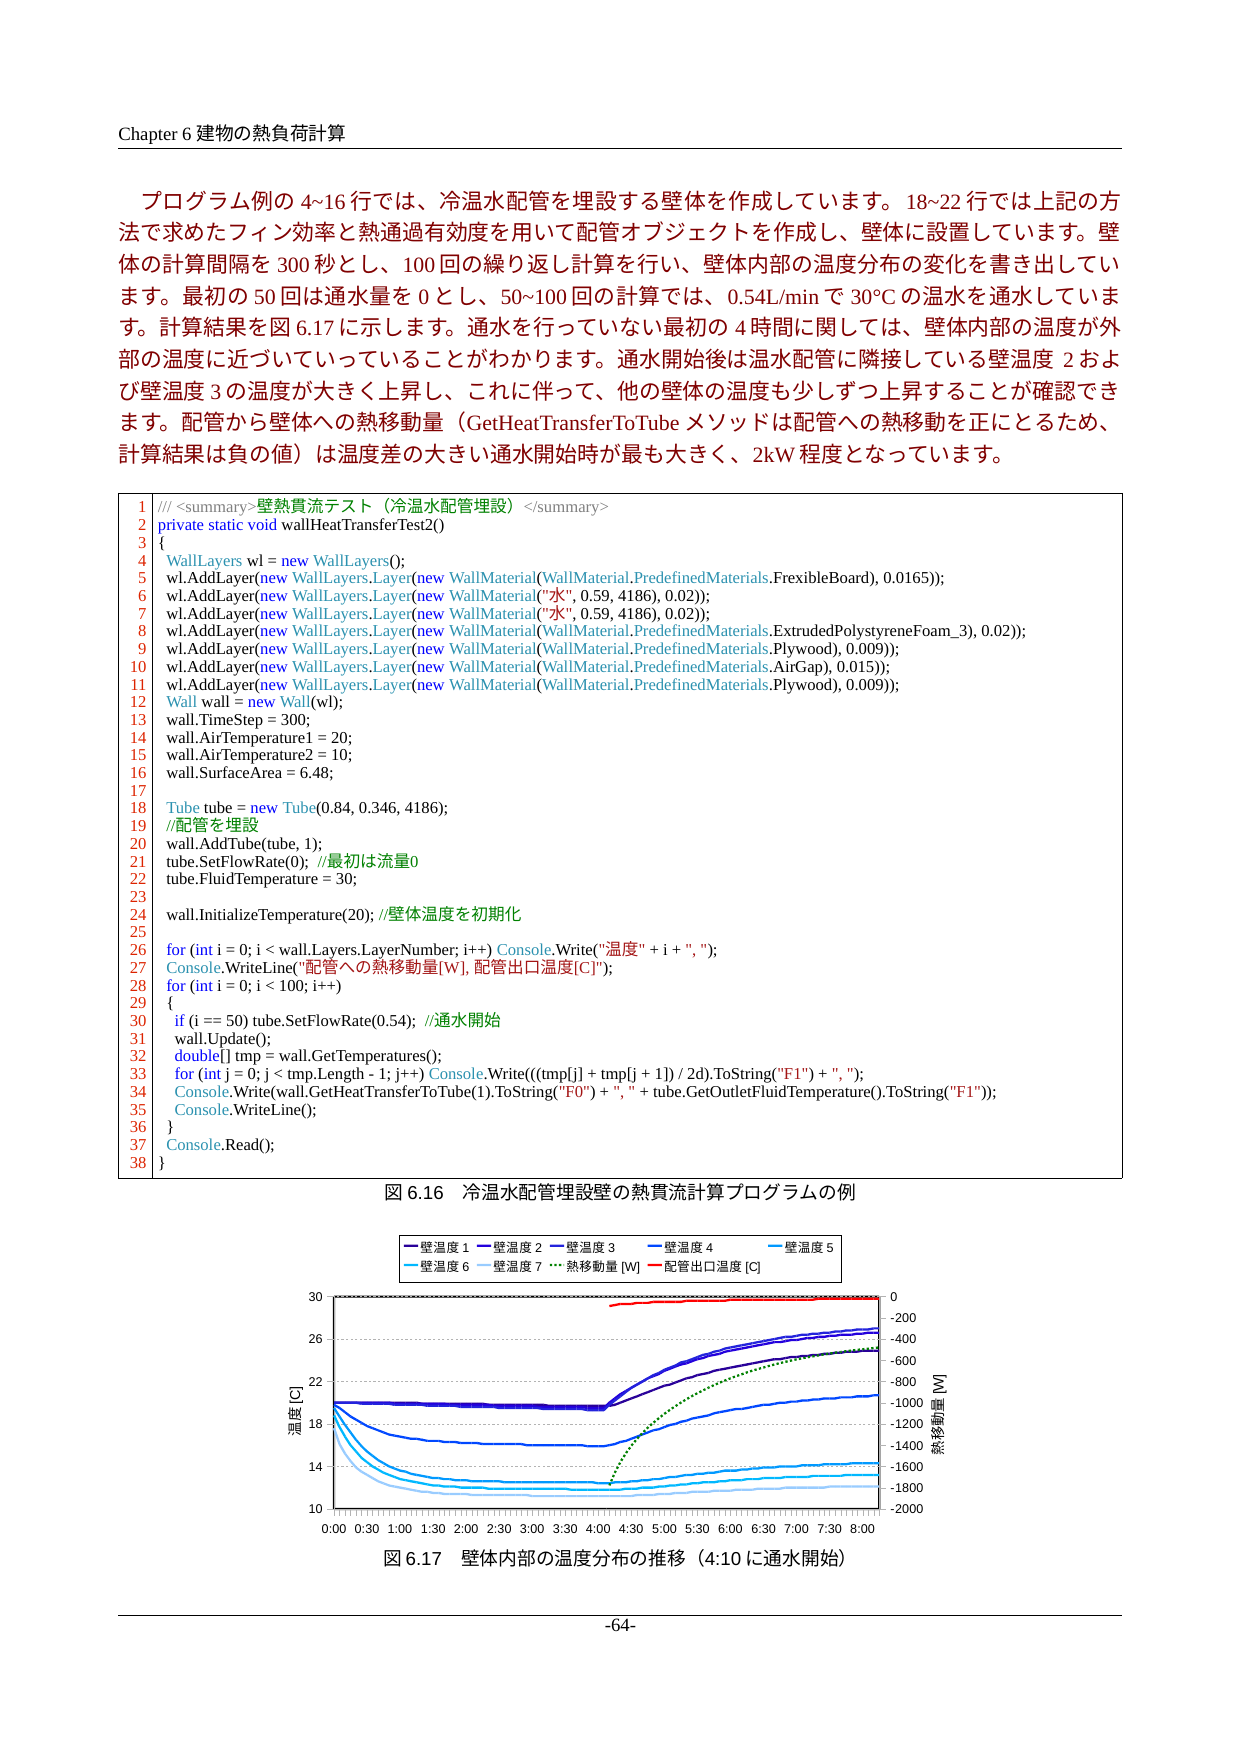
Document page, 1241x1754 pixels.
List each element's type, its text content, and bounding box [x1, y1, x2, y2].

text 図6.17 壁体内部の温度分布の推移（4:10に通水開始） [118, 1229, 1122, 1570]
text 図6.16 冷温水配管埋設壁の熱貫流計算プログラムの例 [118, 1179, 1122, 1205]
text プログラム例の4~16行では、冷温水配管を埋設する壁体を作成しています。18~22行では上記の方法で求めたフィン効率と熱通過有効度を用いて配管オブジェクトを作成し、壁体に設置しています。壁体の計算間隔を300秒とし、100回の繰り返し計算を行い、壁体内部の温度分布の変化を書き出しています。最初の50回は通水量を0とし、50~100回の計算では、0.54L/minで30°Cの温水を通水しています。計算結果を図6.17に示します。通水を行っていない最初の4時間に関しては、壁体内部の温度が外部の温度に近づいていっていることがわかります。通水開始後は温水配管に隣接している壁温度2および壁温度3の温度が大きく上昇し、これに伴って、他の壁体の温度も少しずつ上昇することが確認できます。配管から壁体への熱移動量（GetHeatTransferToTubeメソッドは配管への熱移動を正にとるため、計算結果は負の値）は温度差の大きい通水開始時が最も大きく、2kW程度となっています。 [118, 184, 1122, 469]
table_header 1 2 3 4 5 6 7 8 9 10 11 12 13 14 15 16 17 18 19 20 21 22 23 24 25 26 27 28 29 30 31 32 33 34 35 36 37 38 [119, 494, 152, 1177]
table_header /// <summary>壁熱貫流テスト（冷温水配管埋設）</summary> private static void wallHeatTransferTest2() { WallLayers wl = new WallLayers(); wl.AddLayer(new WallLayers.Layer(new WallMaterial(WallMaterial.PredefinedMaterials.FrexibleBoard), 0.0165)); wl.AddLayer(new WallLayers.Layer(new WallMaterial("水", 0.59, 4186), 0.02)); wl.AddLayer(new WallLayers.Layer(new WallMaterial("水", 0.59, 4186), 0.02)); wl.AddLayer(new WallLayers.Layer(new WallMaterial(WallMaterial.PredefinedMaterials.ExtrudedPolystyreneFoam_3), 0.02)); wl.AddLayer(new WallLayers.Layer(new WallMaterial(WallMaterial.PredefinedMaterials.Plywood), 0.009)); wl.AddLayer(new WallLayers.Layer(new WallMaterial(WallMaterial.PredefinedMaterials.AirGap), 0.015)); wl.AddLayer(new WallLayers.Layer(new WallMaterial(WallMaterial.PredefinedMaterials.Plywood), 0.009)); Wall wall = new Wall(wl); wall.TimeStep = 300; wall.AirTemperature1 = 20; wall.AirTemperature2 = 10; wall.SurfaceArea = 6.48; Tube tube = new Tube(0.84, 0.346, 4186); //配管を埋設 wall.AddTube(tube, 1); tube.SetFlowRate(0); //最初は流量0 tube.FluidTemperature = 30; wall.InitializeTemperature(20); //壁体温度を初期化 for (int i = 0; i < wall.Layers.LayerNumber; i++) Console.Write("温度" + i + ", "); Console.WriteLine("配管への熱移動量[W], 配管出口温度[C]"); for (int i = 0; i < 100; i++) { if (i == 50) tube.SetFlowRate(0.54); //通水開始 wall.Update(); double[] tmp = wall.GetTemperatures(); for (int j = 0; j < tmp.Length - 1; j++) Console.Write(((tmp[j] + tmp[j + 1]) / 2d).ToString("F1") + ", "); Console.Write(wall.GetHeatTransferToTube(1).ToString("F0") + ", " + tube.GetOutletFluidTemperature().ToString("F1")); Console.WriteLine(); } Console.Read(); } [153, 494, 1122, 1177]
